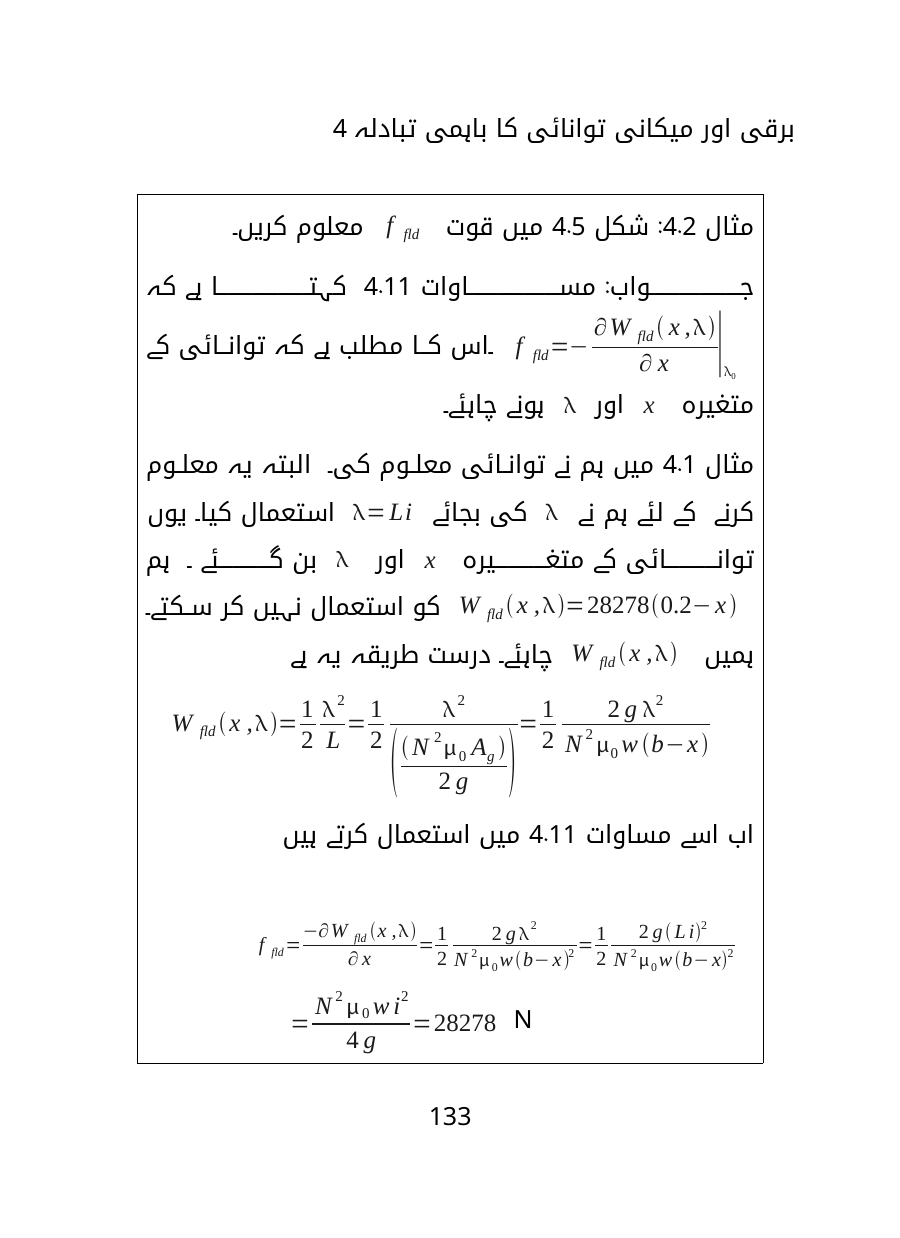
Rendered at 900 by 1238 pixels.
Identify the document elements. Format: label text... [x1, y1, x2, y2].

text مثال 4.2: شکل 4.5 میں قوت معلوم کریں۔ [146, 203, 754, 251]
text مثال 4.1 میں ہم نے توانائی معلوم کی۔ البتہ یہ معلوم کرنے کے لئے ہم نےکی بجائےاستعمال کیا۔ یوں توانائی کے متغیرہ اور بن گئے ۔ ہم کو استعمال نہیں کر سکتے۔ ہمیں چاہئے۔ درست طریقہ یہ ہے [146, 441, 754, 678]
text جواب: مساوات 4.11 کہتا ہے کہ ۔اس کا مطلب ہے کہ توانائی کے متغیرہ اورہونے چاہئے۔ [146, 263, 754, 429]
text اب اسے مساوات 4.11 میں استعمال کرتے ہیں [146, 811, 754, 859]
text N [146, 987, 754, 1054]
